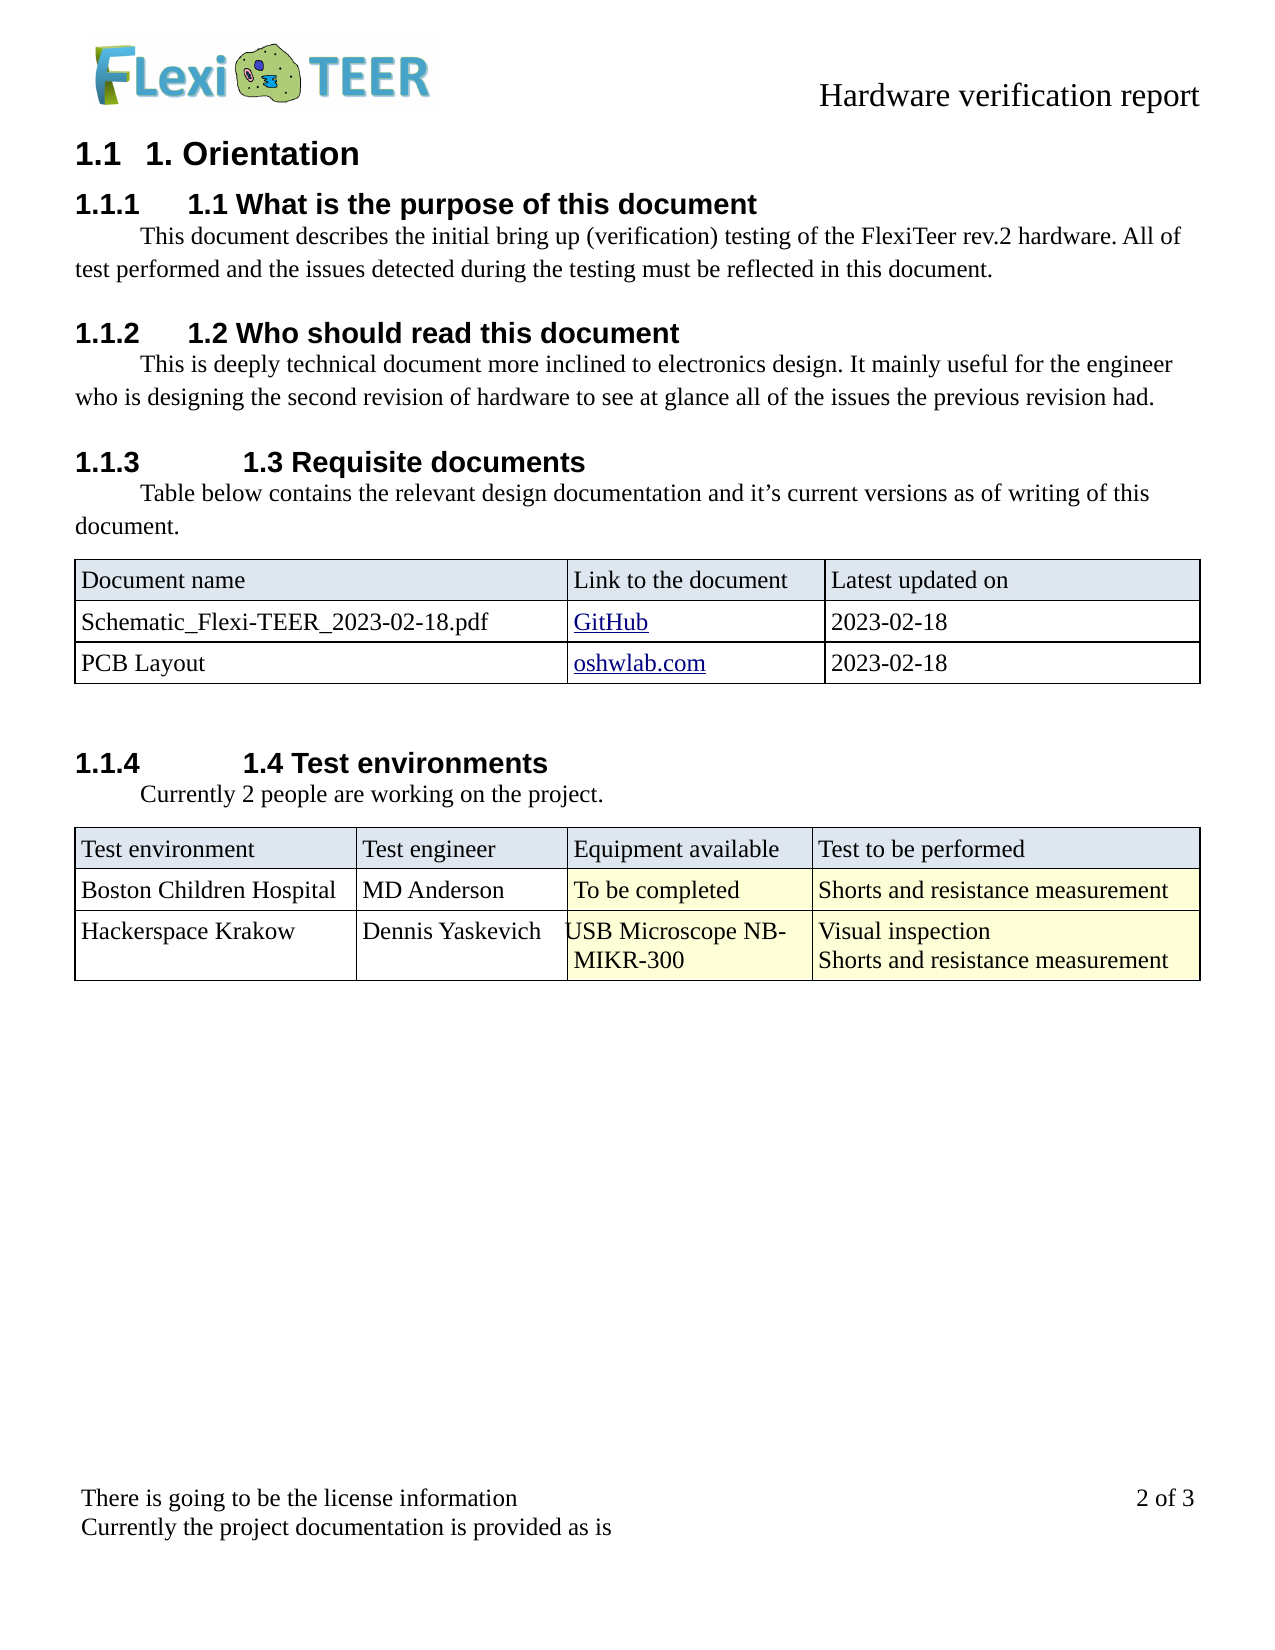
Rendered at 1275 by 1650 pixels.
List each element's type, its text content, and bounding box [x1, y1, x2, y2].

table_cell Hackerspace Krakow [76, 911, 356, 979]
text Table below contains the relevant design documentation and it’s current versions as of writing of this document. [75, 478, 1200, 540]
subtitle 1.4 Test environments [75, 746, 1200, 779]
table_header Document name [76, 560, 567, 600]
table_header Link to the document [568, 560, 824, 600]
table_header Equipment available [568, 828, 812, 868]
table_cell MD Anderson [357, 869, 567, 909]
table_cell USB Microscope NB-MIKR-300 [568, 911, 812, 979]
subtitle 1.1 What is the purpose of this document [75, 187, 1200, 221]
table_header Test environment [76, 828, 356, 868]
table_cell 2023-02-18 [826, 601, 1199, 641]
table_cell PCB Layout [76, 643, 567, 683]
text This document describes the initial bring up (verification) testing of the FlexiTeer rev.2 hardware. All of test performed and the issues detected during the testing must be reflected in this document. [75, 221, 1200, 282]
table_cell Dennis Yaskevich [357, 911, 567, 979]
subtitle 1.2 Who should read this document [75, 316, 1200, 349]
subtitle 1. Orientation [75, 134, 1200, 173]
table_cell GitHub [568, 601, 824, 641]
table_cell oshwlab.com [568, 643, 824, 683]
table_header Latest updated on [826, 560, 1199, 600]
subtitle 1.3 Requisite documents [75, 445, 1200, 478]
table_cell To be completed [568, 869, 812, 909]
table_cell 2023-02-18 [826, 643, 1199, 683]
table_cell Visual inspection Shorts and resistance measurement [813, 911, 1199, 979]
table_cell Boston Children Hospital [76, 869, 356, 909]
table_header Test engineer [357, 828, 567, 868]
table_cell Schematic_Flexi-TEER_2023-02-18.pdf [76, 601, 567, 641]
text This is deeply technical document more inclined to electronics design. It mainly useful for the engineer who is designing the second revision of hardware to see at glance all of the issues the previous revision had. [75, 349, 1200, 411]
table_cell Shorts and resistance measurement [813, 869, 1199, 909]
table_header Test to be performed [813, 828, 1199, 868]
text Currently 2 people are working on the project. [75, 779, 1200, 808]
